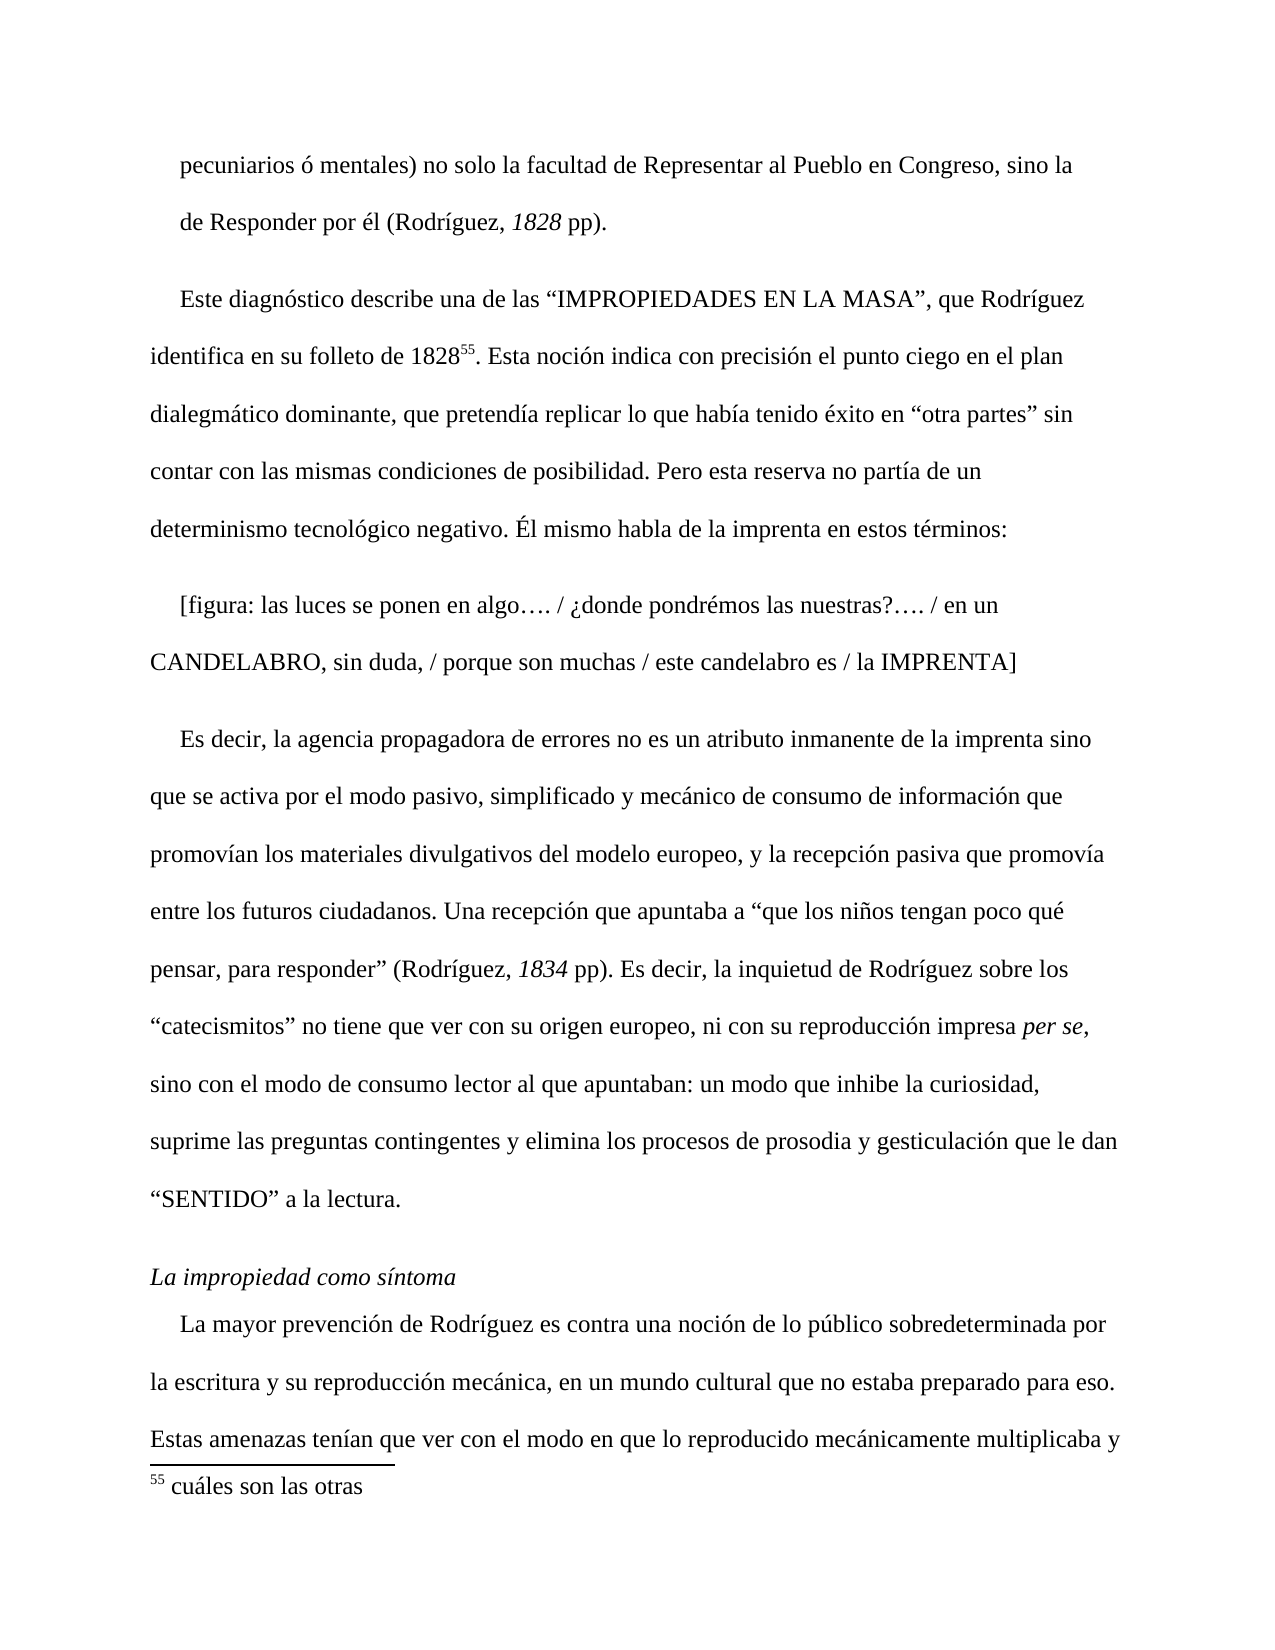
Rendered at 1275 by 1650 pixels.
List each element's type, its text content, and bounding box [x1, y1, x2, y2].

text [figura: las luces se ponen en algo…. / ¿donde pondrémos las nuestras?…. / en un CANDELABRO, sin duda, / porque son muchas / este candelabro es / la IMPRENTA] [150, 590, 1125, 676]
subtitle La impropiedad como síntoma [150, 1262, 1125, 1291]
text cuáles son las otras [150, 1471, 1125, 1500]
text Este diagnóstico describe una de las “IMPROPIEDADES EN LA MASA”, que Rodríguez identifica en su folleto de 1828. Esta noción indica con precisión el punto ciego en el plan dialegmático dominante, que pretendía replicar lo que había tenido éxito en “otra partes” sin contar con las mismas condiciones de posibilidad. Pero esta reserva no partía de un determinismo tecnológico negativo. Él mismo habla de la imprenta en estos términos: [150, 284, 1125, 542]
text Es decir, la agencia propagadora de errores no es un atributo inmanente de la imprenta sino que se activa por el modo pasivo, simplificado y mecánico de consumo de información que promovían los materiales divulgativos del modelo europeo, y la recepción pasiva que promovía entre los futuros ciudadanos. Una recepción que apuntaba a “que los niños tengan poco qué pensar, para responder” (Rodríguez, 1834 pp). Es decir, la inquietud de Rodríguez sobre los “catecismitos” no tiene que ver con su origen europeo, ni con su reproducción impresa per se, sino con el modo de consumo lector al que apuntaban: un modo que inhibe la curiosidad, suprime las preguntas contingentes y elimina los procesos de prosodia y gesticulación que le dan “SENTIDO” a la lectura. [150, 724, 1125, 1212]
text La mayor prevención de Rodríguez es contra una noción de lo público sobredeterminada por la escritura y su reproducción mecánica, en un mundo cultural que no estaba preparado para eso. Estas amenazas tenían que ver con el modo en que lo reproducido mecánicamente multiplicaba y [150, 1309, 1125, 1453]
text pecuniarios ó mentales) no solo la facultad de Representar al Pueblo en Congreso, sino la de Responder por él (Rodríguez, 1828 pp). [179, 150, 1096, 236]
